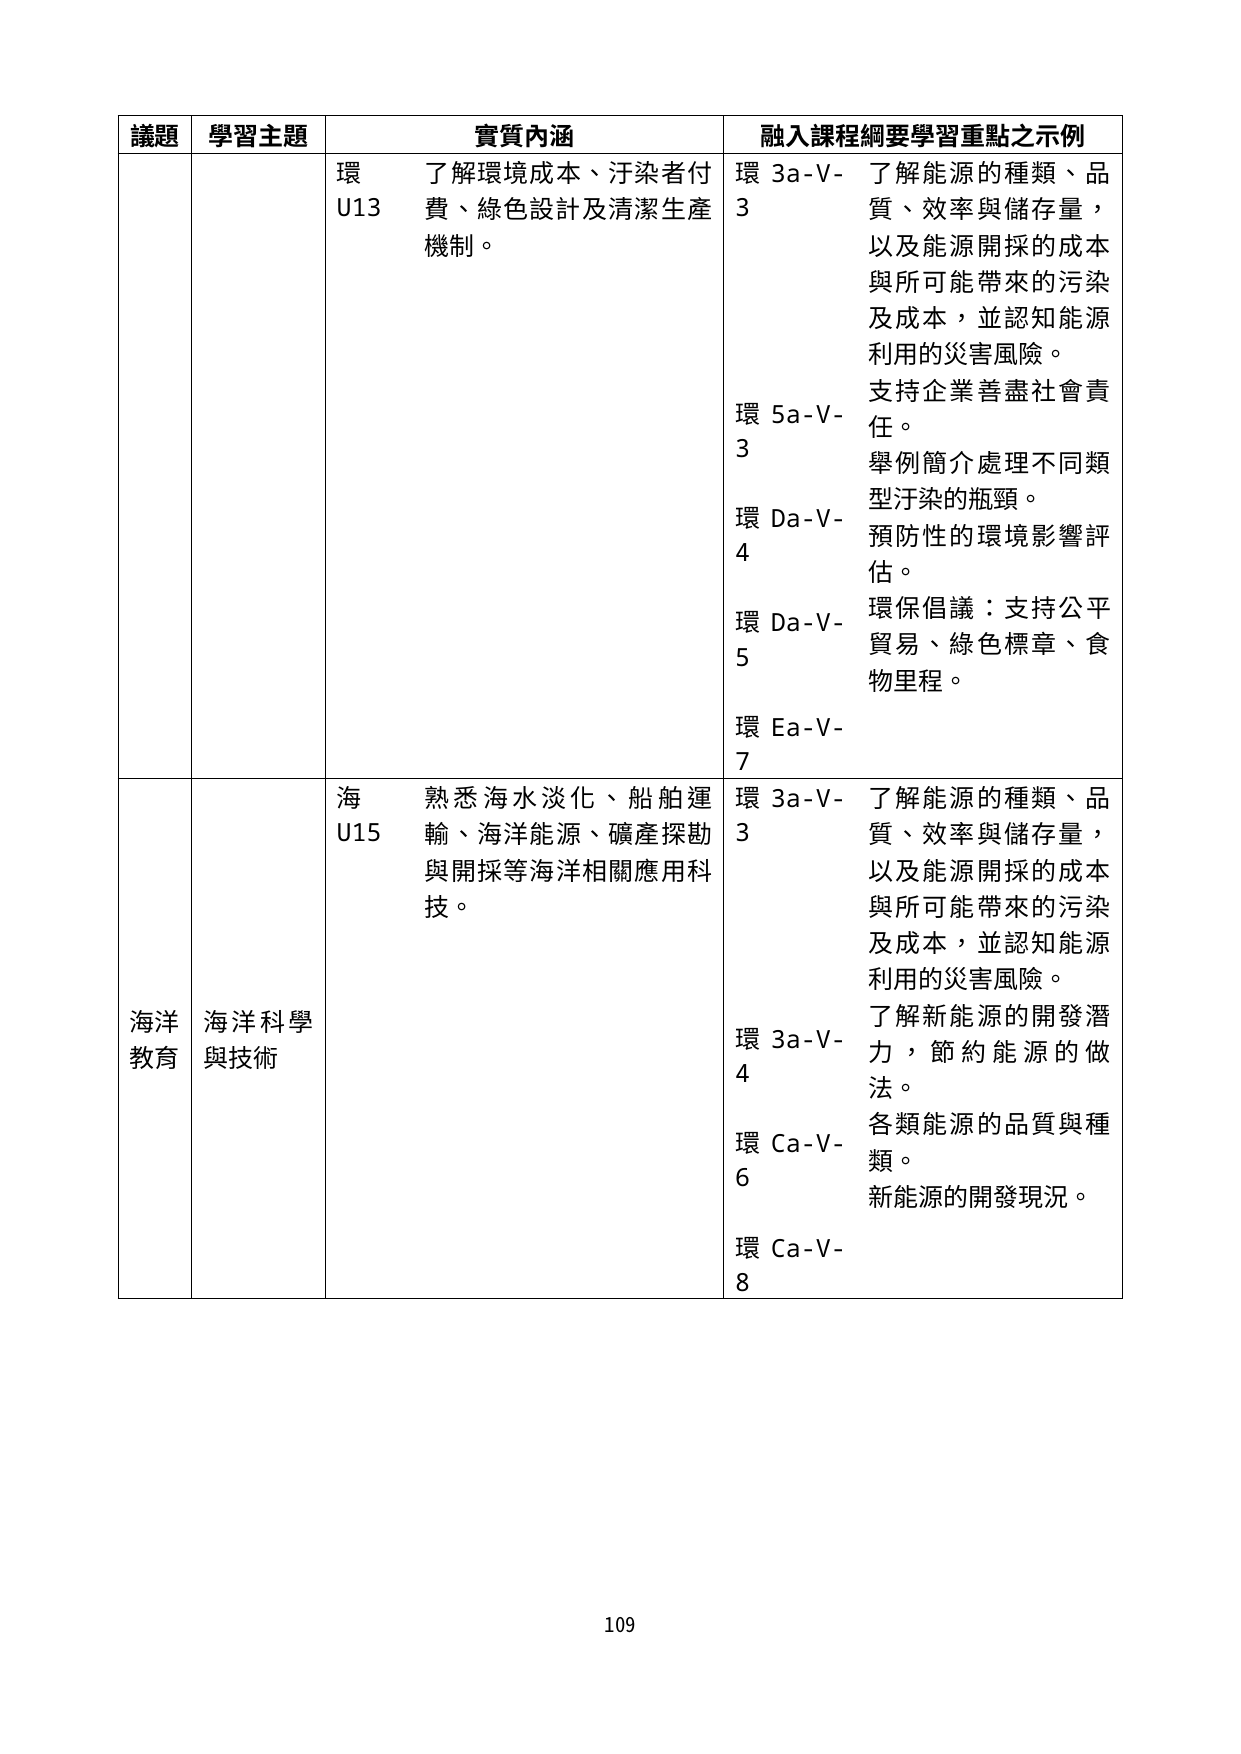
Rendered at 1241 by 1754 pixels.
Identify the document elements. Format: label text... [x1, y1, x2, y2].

table_cell 海洋科學與技術 [192, 779, 325, 1298]
table_cell 海洋教育 [119, 779, 191, 1298]
table_cell 了解能源的種類、品質、效率與儲存量，以及能源開採的成本與所可能帶來的污染及成本，並認知能源利用的災害風險。 了解新能源的開發潛力，節約能源的做法。 各類能源的品質與種類。 新能源的開發現況。 [857, 779, 1122, 1298]
table_cell 環3a-V-3 環5a-V-3 環Da-V-4 環Da-V-5 環Ea-V-7 [724, 154, 857, 778]
table_cell 環3a-V-3 環3a-V-4 環Ca-V-6 環Ca-V-8 [724, 779, 857, 1298]
table_header 學習主題 [192, 116, 325, 152]
table_cell [192, 154, 325, 778]
table_cell 了解能源的種類、品質、效率與儲存量，以及能源開採的成本與所可能帶來的污染及成本，並認知能源利用的災害風險。 支持企業善盡社會責任。 舉例簡介處理不同類型汙染的瓶頸。 預防性的環境影響評估。 環保倡議：支持公平貿易、綠色標章、食物里程。 [857, 154, 1122, 778]
table_header 議題 [119, 116, 191, 152]
table_cell 熟悉海水淡化、船舶運輸、海洋能源、礦產探勘與開採等海洋相關應用科技。 [413, 779, 723, 1298]
table_cell 了解環境成本、汙染者付費、綠色設計及清潔生產機制。 [413, 154, 723, 778]
table_header 實質內涵 [326, 116, 723, 152]
table_cell 環U13 [326, 154, 413, 778]
table_cell [119, 154, 191, 778]
table_cell 海U15 [326, 779, 413, 1298]
table_header 融入課程綱要學習重點之示例 [724, 116, 1122, 152]
